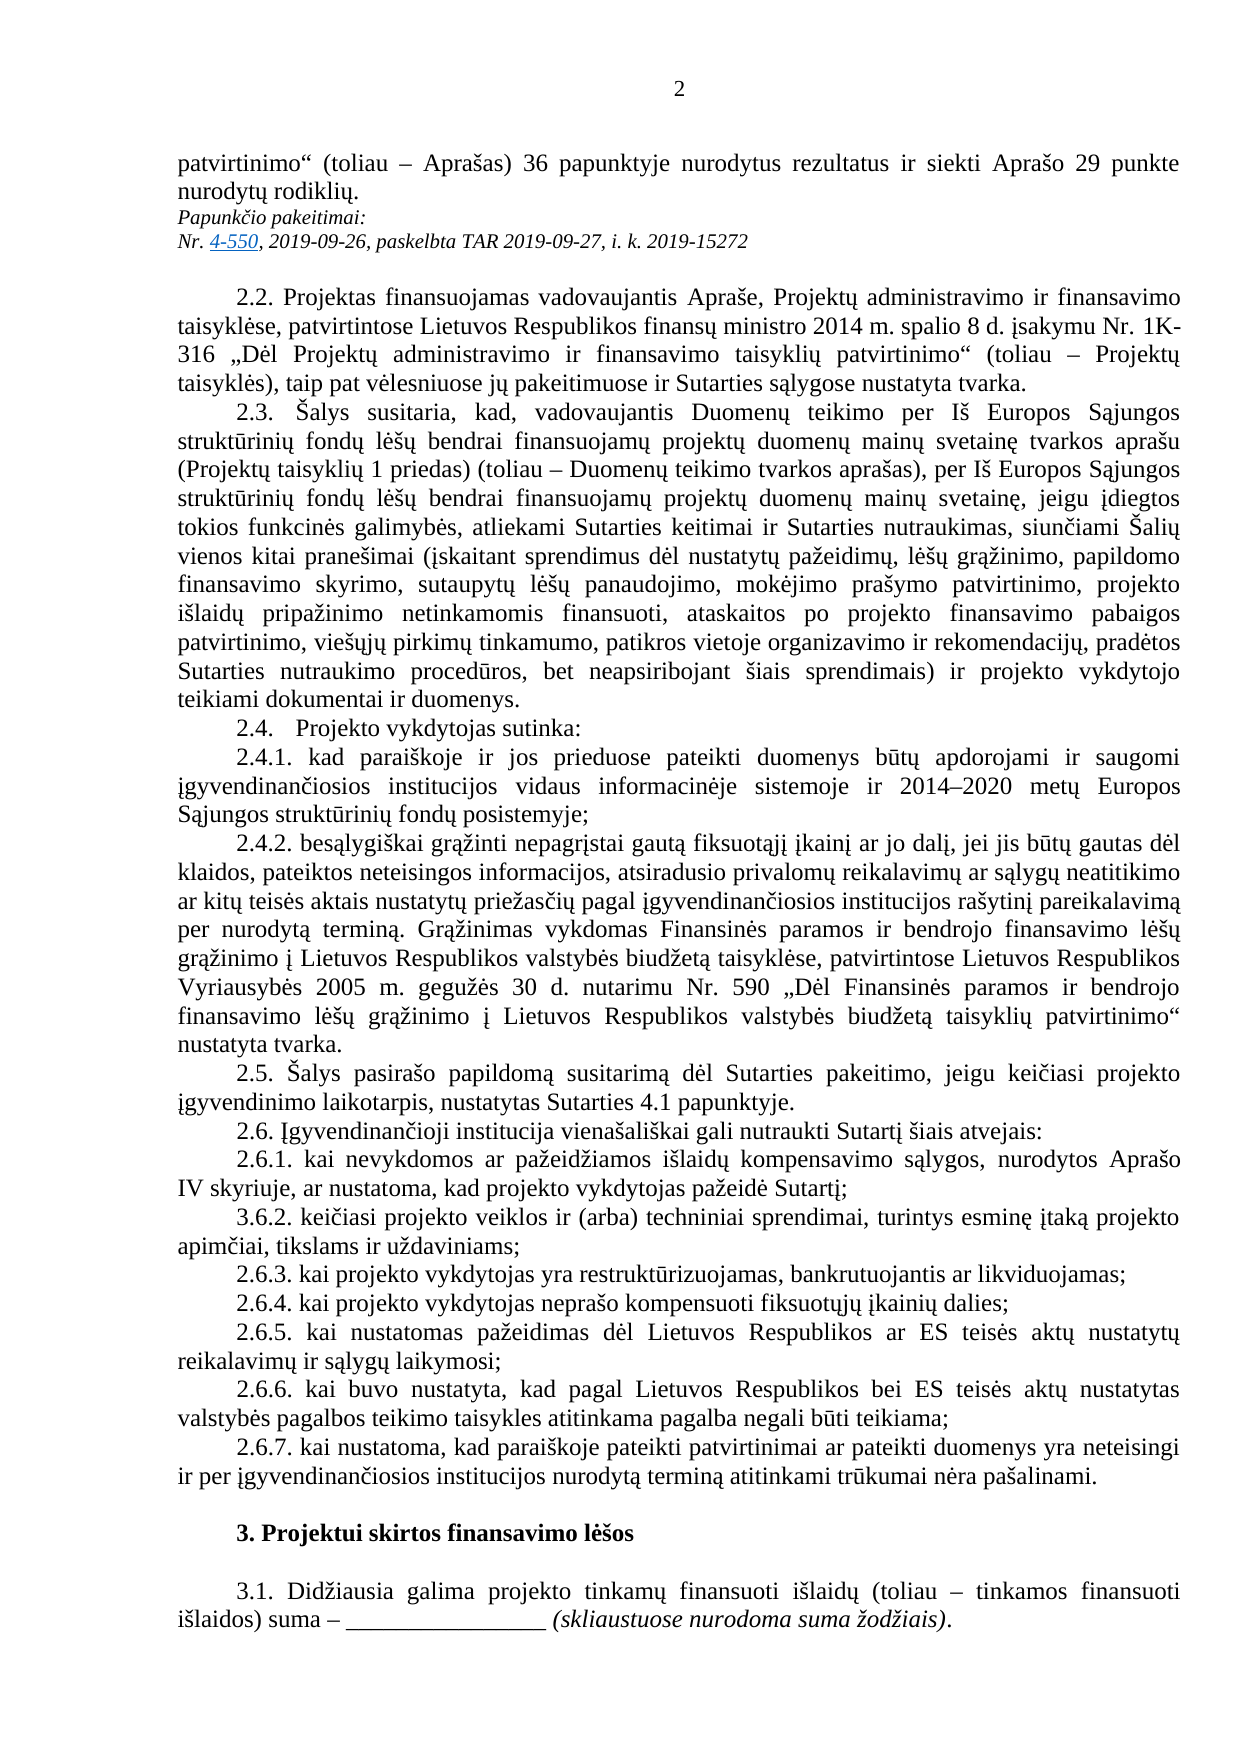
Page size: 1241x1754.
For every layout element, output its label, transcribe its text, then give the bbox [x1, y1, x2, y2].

text patvirtinimo“ (toliau – Aprašas) 36 papunktyje nurodytus rezultatus ir siekti Aprašo 29 punkte nurodytų rodiklių. [177, 148, 1181, 205]
text 2.6.1. kai nevykdomos ar pažeidžiamos išlaidų kompensavimo sąlygos, nurodytos Aprašo IV skyriuje, ar nustatoma, kad projekto vykdytojas pažeidė Sutartį; [177, 1144, 1181, 1202]
text 2.6.5. kai nustatomas pažeidimas dėl Lietuvos Respublikos ar ES teisės aktų nustatytų reikalavimų ir sąlygų laikymosi; [177, 1317, 1181, 1374]
text 2.2. Projektas finansuojamas vadovaujantis Apraše, Projektų administravimo ir finansavimo taisyklėse, patvirtintose Lietuvos Respublikos finansų ministro 2014 m. spalio 8 d. įsakymu Nr. 1K-316 „Dėl Projektų administravimo ir finansavimo taisyklių patvirtinimo“ (toliau – Projektų taisyklės), taip pat vėlesniuose jų pakeitimuose ir Sutarties sąlygose nustatyta tvarka. [177, 282, 1181, 397]
text 2.3. Šalys susitaria, kad, vadovaujantis Duomenų teikimo per Iš Europos Sąjungos struktūrinių fondų lėšų bendrai finansuojamų projektų duomenų mainų svetainę tvarkos aprašu (Projektų taisyklių 1 priedas) (toliau – Duomenų teikimo tvarkos aprašas), per Iš Europos Sąjungos struktūrinių fondų lėšų bendrai finansuojamų projektų duomenų mainų svetainę, jeigu įdiegtos tokios funkcinės galimybės, atliekami Sutarties keitimai ir Sutarties nutraukimas, siunčiami Šalių vienos kitai pranešimai (įskaitant sprendimus dėl nustatytų pažeidimų, lėšų grąžinimo, papildomo finansavimo skyrimo, sutaupytų lėšų panaudojimo, mokėjimo prašymo patvirtinimo, projekto išlaidų pripažinimo netinkamomis finansuoti, ataskaitos po projekto finansavimo pabaigos patvirtinimo, viešųjų pirkimų tinkamumo, patikros vietoje organizavimo ir rekomendacijų, pradėtos Sutarties nutraukimo procedūros, bet neapsiribojant šiais sprendimais) ir projekto vykdytojo teikiami dokumentai ir duomenys. [177, 397, 1181, 713]
text 3.1. Didžiausia galima projekto tinkamų finansuoti išlaidų (toliau – tinkamos finansuoti išlaidos) suma – ________________ (skliaustuose nurodoma suma žodžiais). [177, 1576, 1181, 1633]
text 2.6.3. kai projekto vykdytojas yra restruktūrizuojamas, bankrutuojantis ar likviduojamas; [177, 1259, 1181, 1288]
text 3. Projektui skirtos finansavimo lėšos [236, 1518, 1181, 1547]
text 2.5. Šalys pasirašo papildomą susitarimą dėl Sutarties pakeitimo, jeigu keičiasi projekto įgyvendinimo laikotarpis, nustatytas Sutarties 4.1 papunktyje. [177, 1058, 1181, 1116]
text Nr. 4-550, 2019-09-26, paskelbta TAR 2019-09-27, i. k. 2019-15272 [177, 229, 1181, 253]
text Papunkčio pakeitimai: [177, 205, 1181, 229]
text 2.6.4. kai projekto vykdytojas neprašo kompensuoti fiksuotųjų įkainių dalies; [177, 1288, 1181, 1317]
text 2.6. Įgyvendinančioji institucija vienašališkai gali nutraukti Sutartį šiais atvejais: [177, 1116, 1181, 1144]
text 2.4. Projekto vykdytojas sutinka: [177, 713, 1181, 742]
text 2.6.6. kai buvo nustatyta, kad pagal Lietuvos Respublikos bei ES teisės aktų nustatytas valstybės pagalbos teikimo taisykles atitinkama pagalba negali būti teikiama; [177, 1374, 1181, 1432]
text 2.4.1. kad paraiškoje ir jos prieduose pateikti duomenys būtų apdorojami ir saugomi įgyvendinančiosios institucijos vidaus informacinėje sistemoje ir 2014–2020 metų Europos Sąjungos struktūrinių fondų posistemyje; [177, 742, 1181, 828]
text 3.6.2. keičiasi projekto veiklos ir (arba) techniniai sprendimai, turintys esminę įtaką projekto apimčiai, tikslams ir uždaviniams; [177, 1202, 1181, 1259]
text 2.6.7. kai nustatoma, kad paraiškoje pateikti patvirtinimai ar pateikti duomenys yra neteisingi ir per įgyvendinančiosios institucijos nurodytą terminą atitinkami trūkumai nėra pašalinami. [177, 1432, 1181, 1489]
text 2.4.2. besąlygiškai grąžinti nepagrįstai gautą fiksuotąjį įkainį ar jo dalį, jei jis būtų gautas dėl klaidos, pateiktos neteisingos informacijos, atsiradusio privalomų reikalavimų ar sąlygų neatitikimo ar kitų teisės aktais nustatytų priežasčių pagal įgyvendinančiosios institucijos rašytinį pareikalavimą per nurodytą terminą. Grąžinimas vykdomas Finansinės paramos ir bendrojo finansavimo lėšų grąžinimo į Lietuvos Respublikos valstybės biudžetą taisyklėse, patvirtintose Lietuvos Respublikos Vyriausybės 2005 m. gegužės 30 d. nutarimu Nr. 590 „Dėl Finansinės paramos ir bendrojo finansavimo lėšų grąžinimo į Lietuvos Respublikos valstybės biudžetą taisyklių patvirtinimo“ nustatyta tvarka. [177, 828, 1181, 1058]
